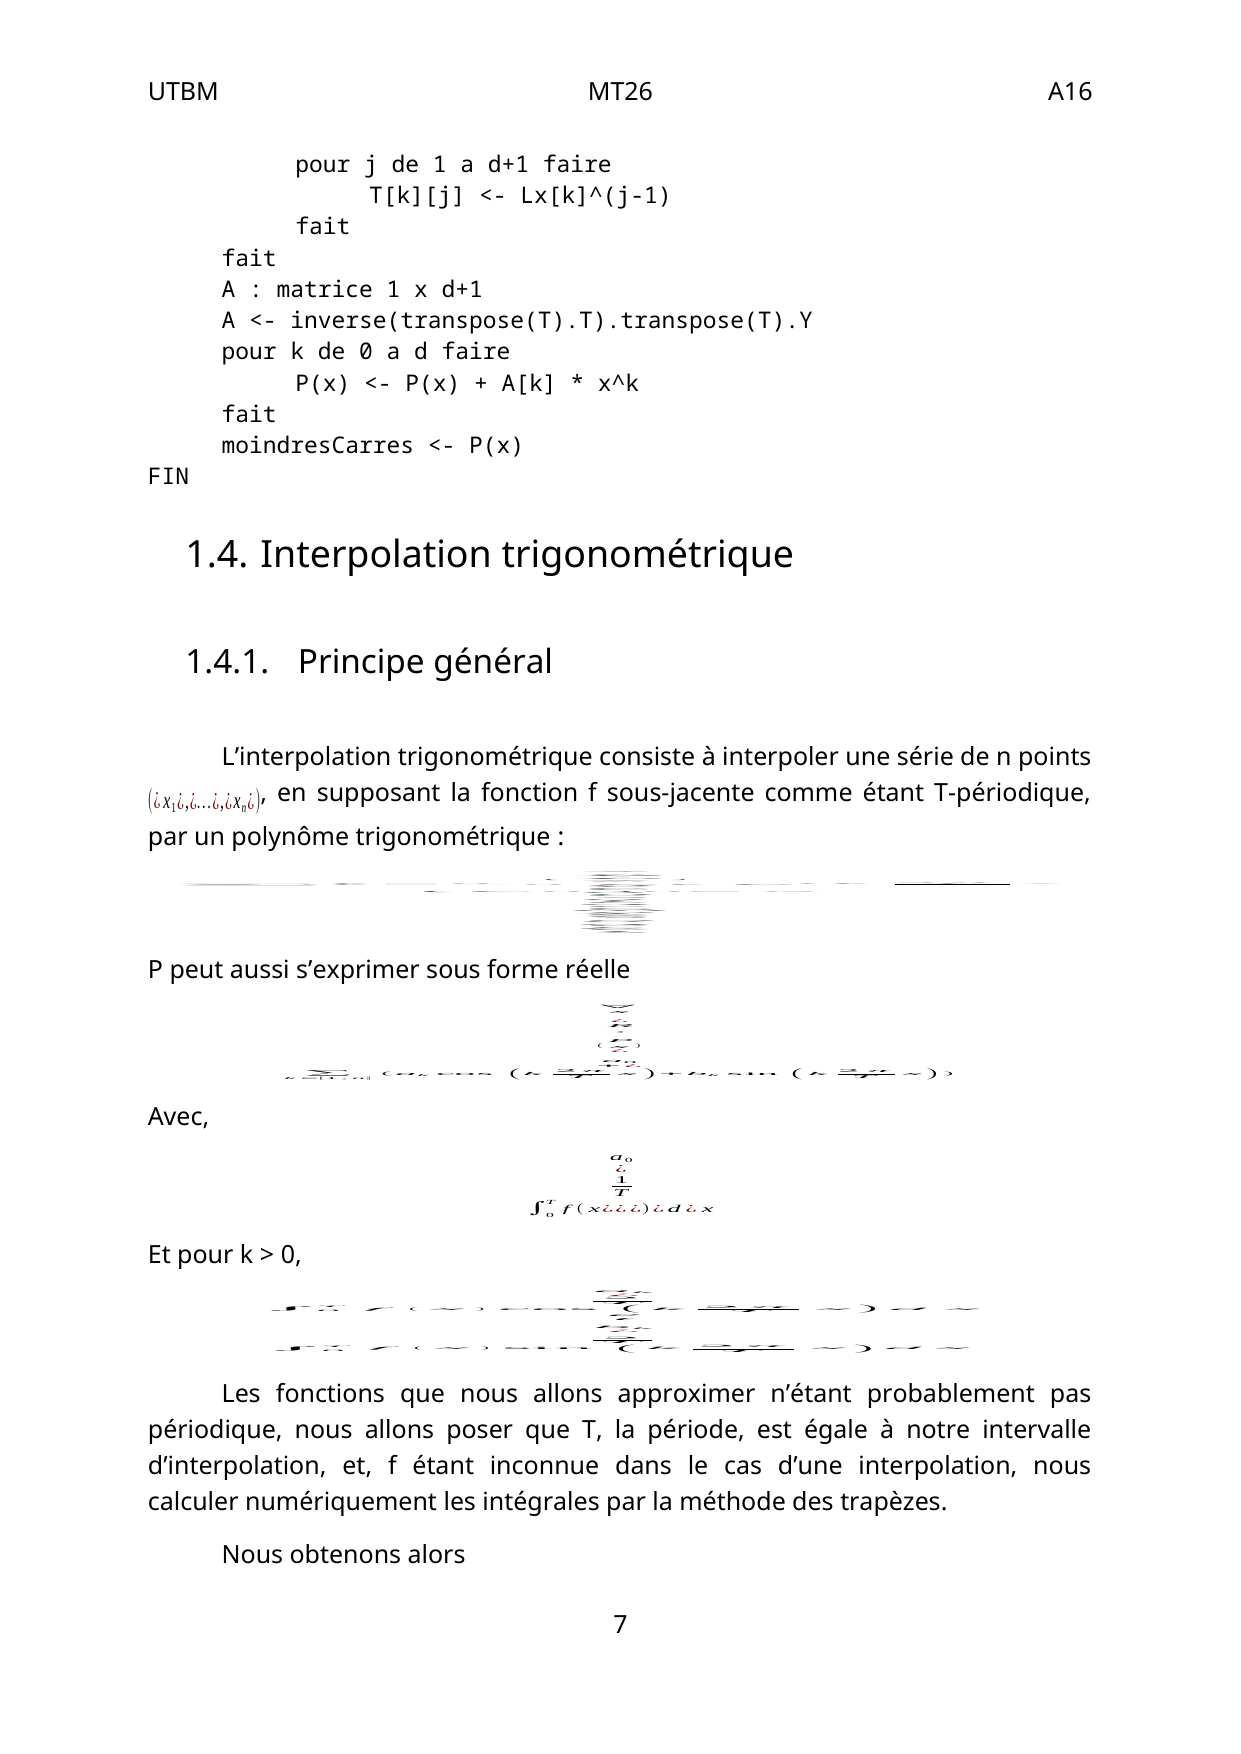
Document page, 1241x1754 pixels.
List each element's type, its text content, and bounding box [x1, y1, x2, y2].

text Avec, [148, 1098, 1092, 1133]
list Interpolation trigonométrique [185, 527, 1092, 578]
text fait [148, 210, 1092, 241]
text A <- inverse(transpose(T).T).transpose(T).Y [148, 304, 1092, 335]
text P(x) <- P(x) + A[k] * x^k [148, 366, 1092, 398]
text A : matrice 1 x d+1 [148, 273, 1092, 304]
text moindresCarres <- P(x) [148, 429, 1092, 460]
list Principe général [185, 638, 1092, 683]
text Nous obtenons alors [148, 1536, 1092, 1571]
text L’interpolation trigonométrique consiste à interpoler une série de n points , en supposant la fonction f sous-jacente comme étant T-périodique, par un polynôme trigonométrique : [148, 739, 1092, 852]
text pour k de 0 a d faire [148, 335, 1092, 366]
text fait [148, 398, 1092, 429]
text Et pour k > 0, [148, 1237, 1092, 1271]
text FIN [148, 460, 1092, 491]
text fait [148, 241, 1092, 273]
text T[k][j] <- Lx[k]^(j-1) [148, 179, 1092, 210]
text Les fonctions que nous allons approximer n’étant probablement pas périodique, nous allons poser que T, la période, est égale à notre intervalle d’interpolation, et, f étant inconnue dans le cas d’une interpolation, nous calculer numériquement les intégrales par la méthode des trapèzes. [148, 1376, 1092, 1518]
text P peut aussi s’exprimer sous forme réelle [148, 952, 1092, 986]
text pour j de 1 a d+1 faire [148, 148, 1092, 179]
